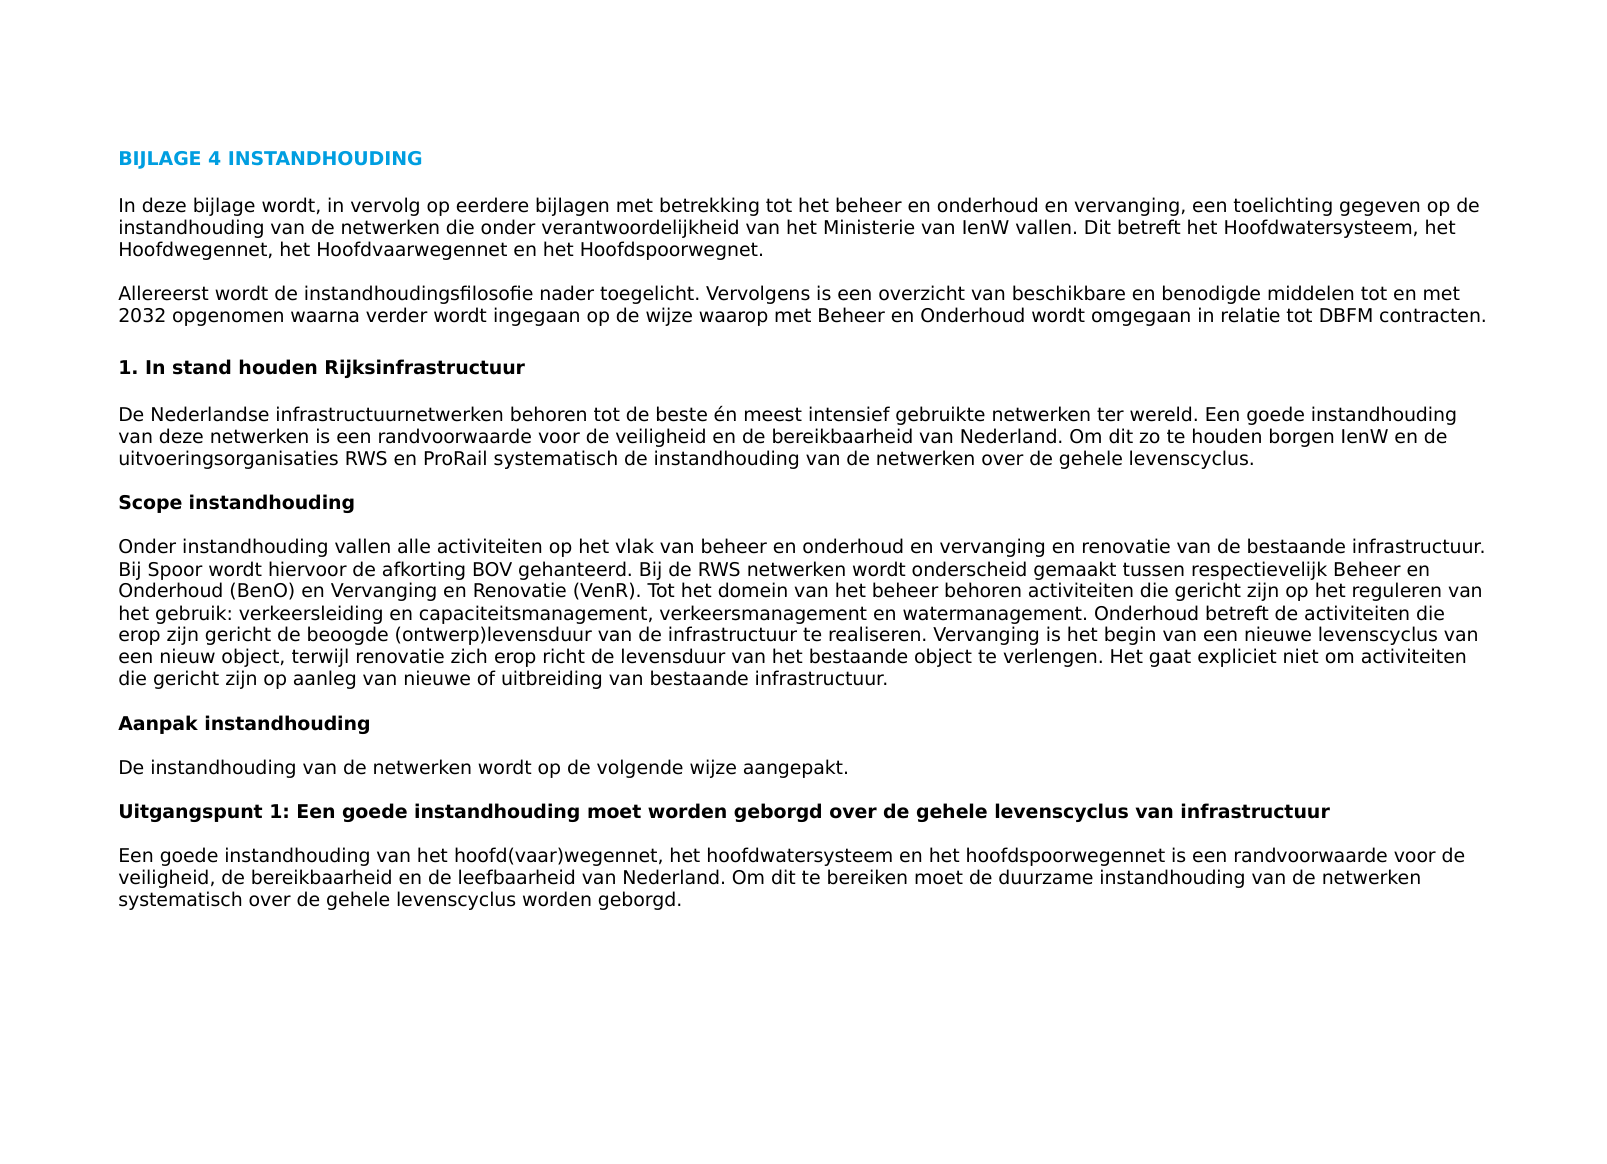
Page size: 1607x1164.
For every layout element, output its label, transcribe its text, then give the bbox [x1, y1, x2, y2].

text De instandhouding van de netwerken wordt op de volgende wijze aangepakt. [118, 757, 1488, 779]
subtitle Uitgangspunt 1: Een goede instandhouding moet worden geborgd over de gehele levenscyclus van infrastructuur [118, 801, 1488, 823]
text Allereerst wordt de instandhoudingsfilosofie nader toegelicht. Vervolgens is een overzicht van beschikbare en benodigde middelen tot en met 2032 opgenomen waarna verder wordt ingegaan op de wijze waarop met Beheer en Onderhoud wordt omgegaan in relatie tot DBFM contracten. [118, 283, 1488, 327]
text Een goede instandhouding van het hoofd(vaar)wegennet, het hoofdwatersysteem en het hoofdspoorwegennet is een randvoorwaarde voor de veiligheid, de bereikbaarheid en de leefbaarheid van Nederland. Om dit te bereiken moet de duurzame instandhouding van de netwerken systematisch over de gehele levenscyclus worden geborgd. [118, 845, 1488, 911]
subtitle 1. In stand houden Rijksinfrastructuur [118, 357, 1488, 379]
subtitle Aanpak instandhouding [118, 712, 1488, 734]
text De Nederlandse infrastructuurnetwerken behoren tot de beste én meest intensief gebruikte netwerken ter wereld. Een goede instandhouding van deze netwerken is een randvoorwaarde voor de veiligheid en de bereikbaarheid van Nederland. Om dit zo te houden borgen IenW en de uitvoeringsorganisaties RWS en ProRail systematisch de instandhouding van de netwerken over de gehele levenscyclus. [118, 404, 1488, 470]
subtitle BIJLAGE 4 INSTANDHOUDING [118, 148, 1488, 170]
text Onder instandhouding vallen alle activiteiten op het vlak van beheer en onderhoud en vervanging en renovatie van de bestaande infrastructuur. Bij Spoor wordt hiervoor de afkorting BOV gehanteerd. Bij de RWS netwerken wordt onderscheid gemaakt tussen respectievelijk Beheer en Onderhoud (BenO) en Vervanging en Renovatie (VenR). Tot het domein van het beheer behoren activiteiten die gericht zijn op het reguleren van het gebruik: verkeersleiding en capaciteitsmanagement, verkeersmanagement en watermanagement. Onderhoud betreft de activiteiten die erop zijn gericht de beoogde (ontwerp)levensduur van de infrastructuur te realiseren. Vervanging is het begin van een nieuwe levenscyclus van een nieuw object, terwijl renovatie zich erop richt de levensduur van het bestaande object te verlengen. Het gaat expliciet niet om activiteiten die gericht zijn op aanleg van nieuwe of uitbreiding van bestaande infrastructuur. [118, 536, 1488, 690]
text In deze bijlage wordt, in vervolg op eerdere bijlagen met betrekking tot het beheer en onderhoud en vervanging, een toelichting gegeven op de instandhouding van de netwerken die onder verantwoordelijkheid van het Ministerie van IenW vallen. Dit betreft het Hoofdwatersysteem, het Hoofdwegennet, het Hoofdvaarwegennet en het Hoofdspoorwegnet. [118, 195, 1488, 261]
subtitle Scope instandhouding [118, 492, 1488, 514]
